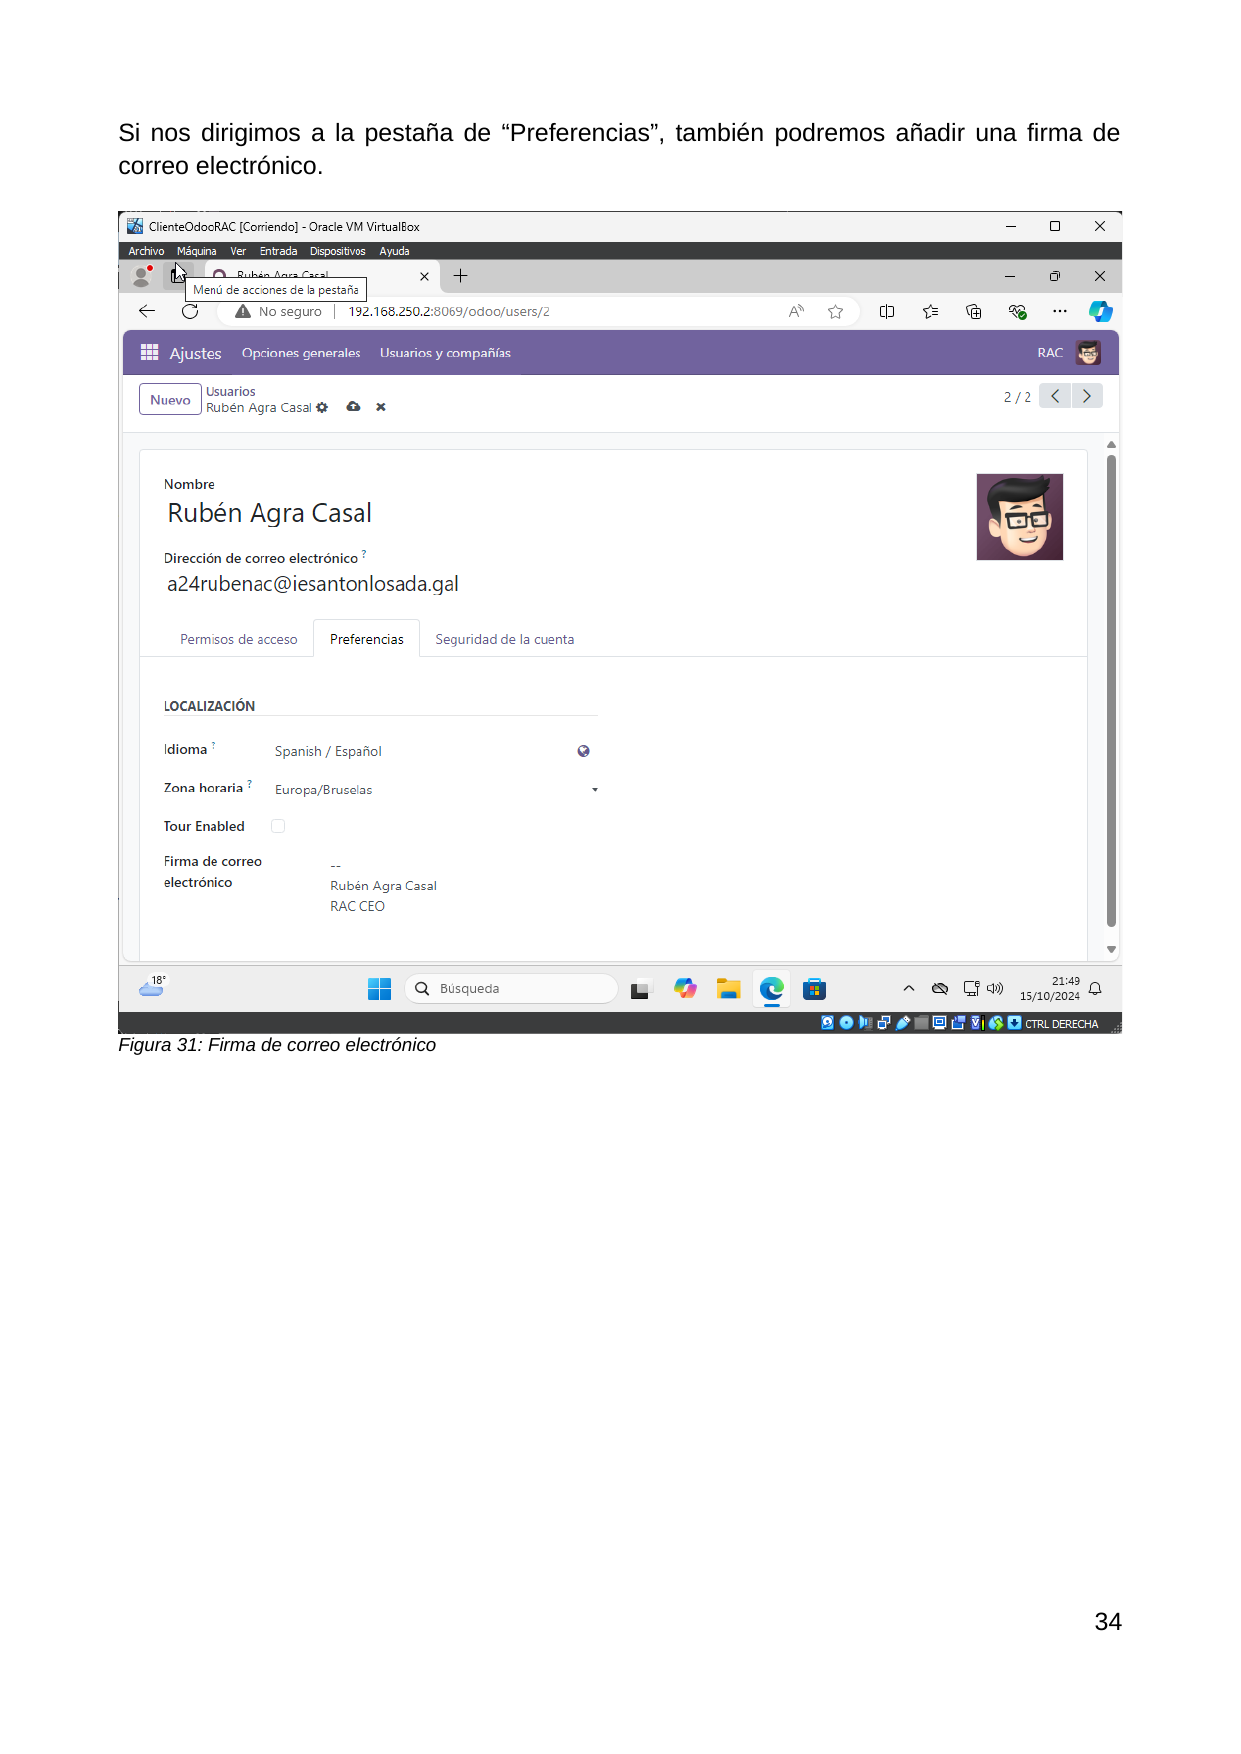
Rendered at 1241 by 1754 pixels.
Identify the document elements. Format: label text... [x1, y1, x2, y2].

text Si nos dirigimos a la pestaña de “Preferencias”, también podremos añadir una firma de correo electrónico. [118, 118, 1122, 180]
text Figura 31: Firma de correo electrónico [118, 1034, 1122, 1055]
picture [118, 211, 1123, 1034]
